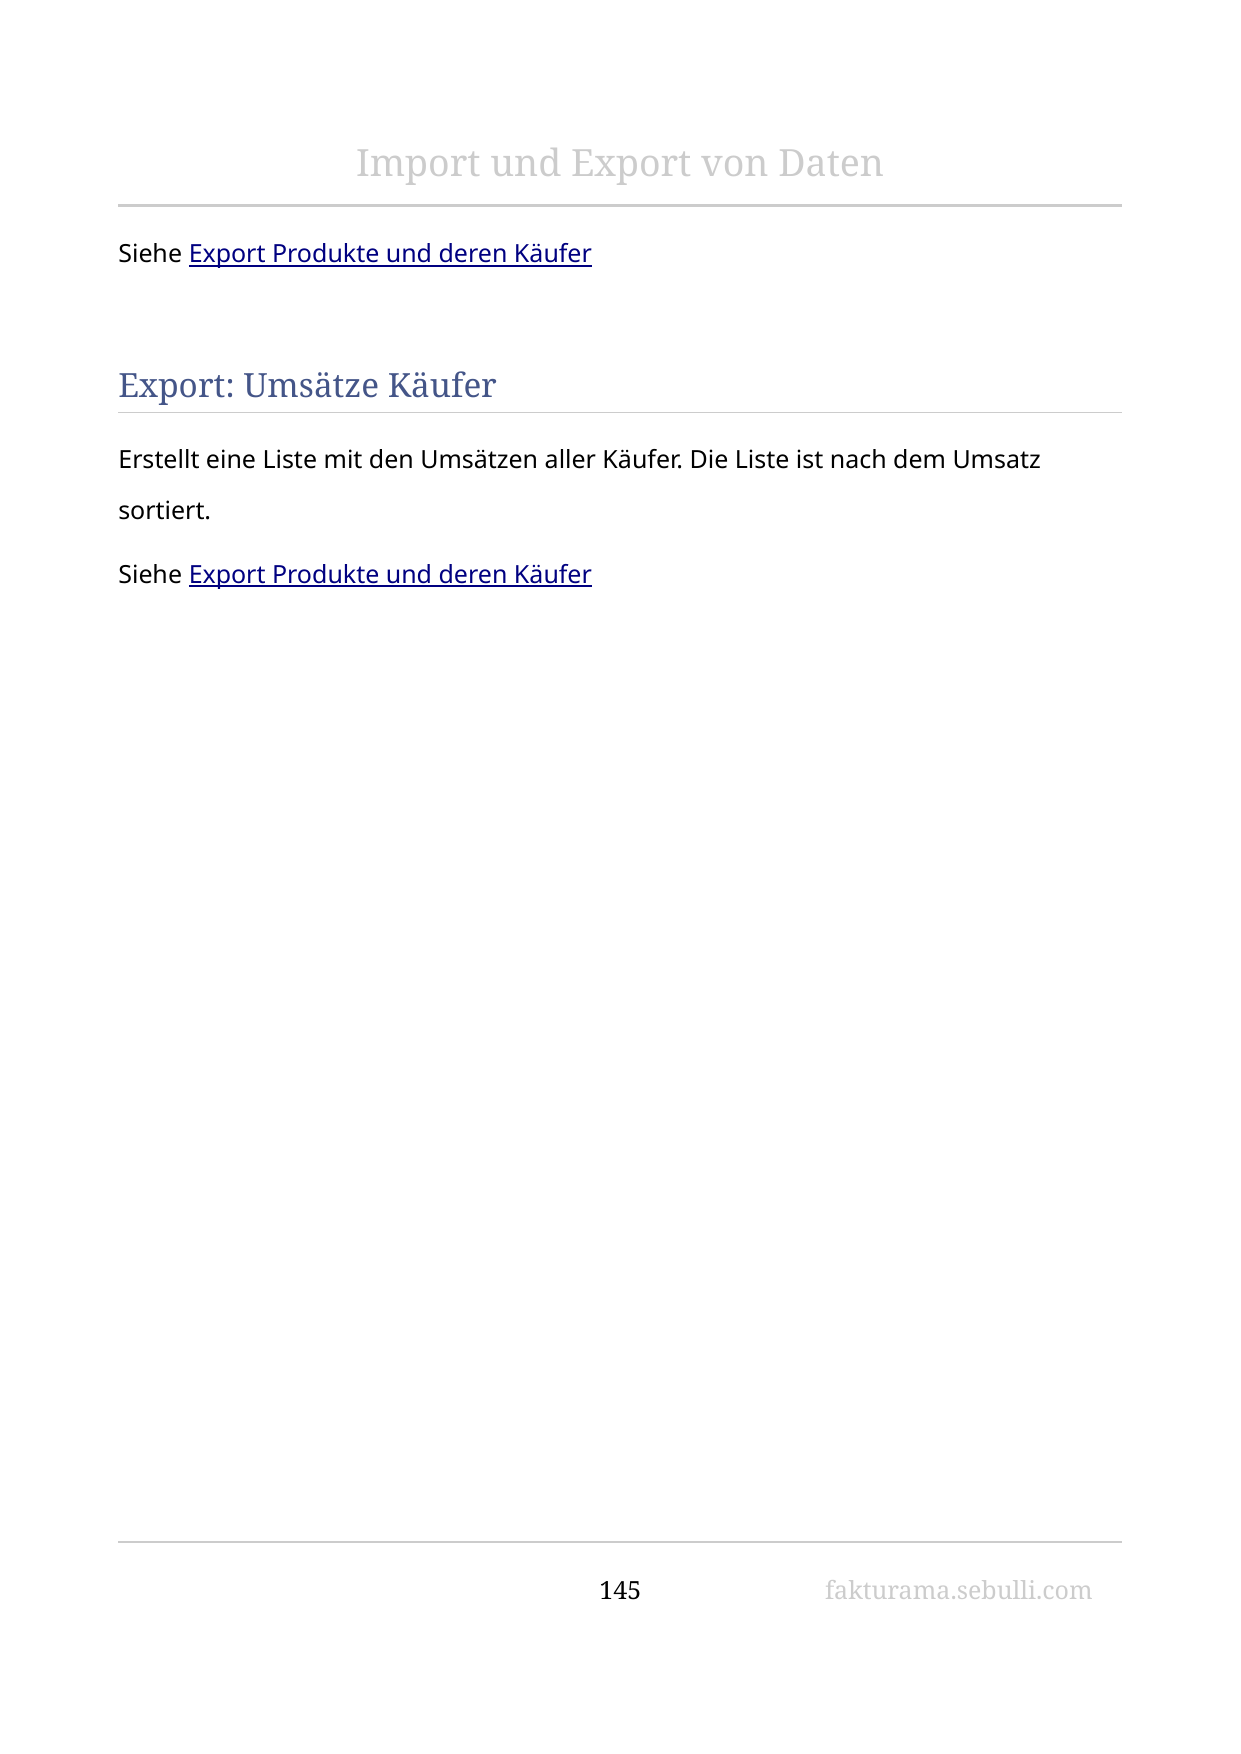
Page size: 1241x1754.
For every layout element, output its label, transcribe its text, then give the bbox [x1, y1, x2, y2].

text Siehe Export Produkte und deren Käufer [118, 236, 1122, 270]
subtitle Export: Umsätze Käufer [118, 362, 1122, 412]
text Siehe Export Produkte und deren Käufer [118, 556, 1122, 591]
text Erstellt eine Liste mit den Umsätzen aller Käufer. Die Liste ist nach dem Umsatz sortiert. [118, 442, 1122, 527]
